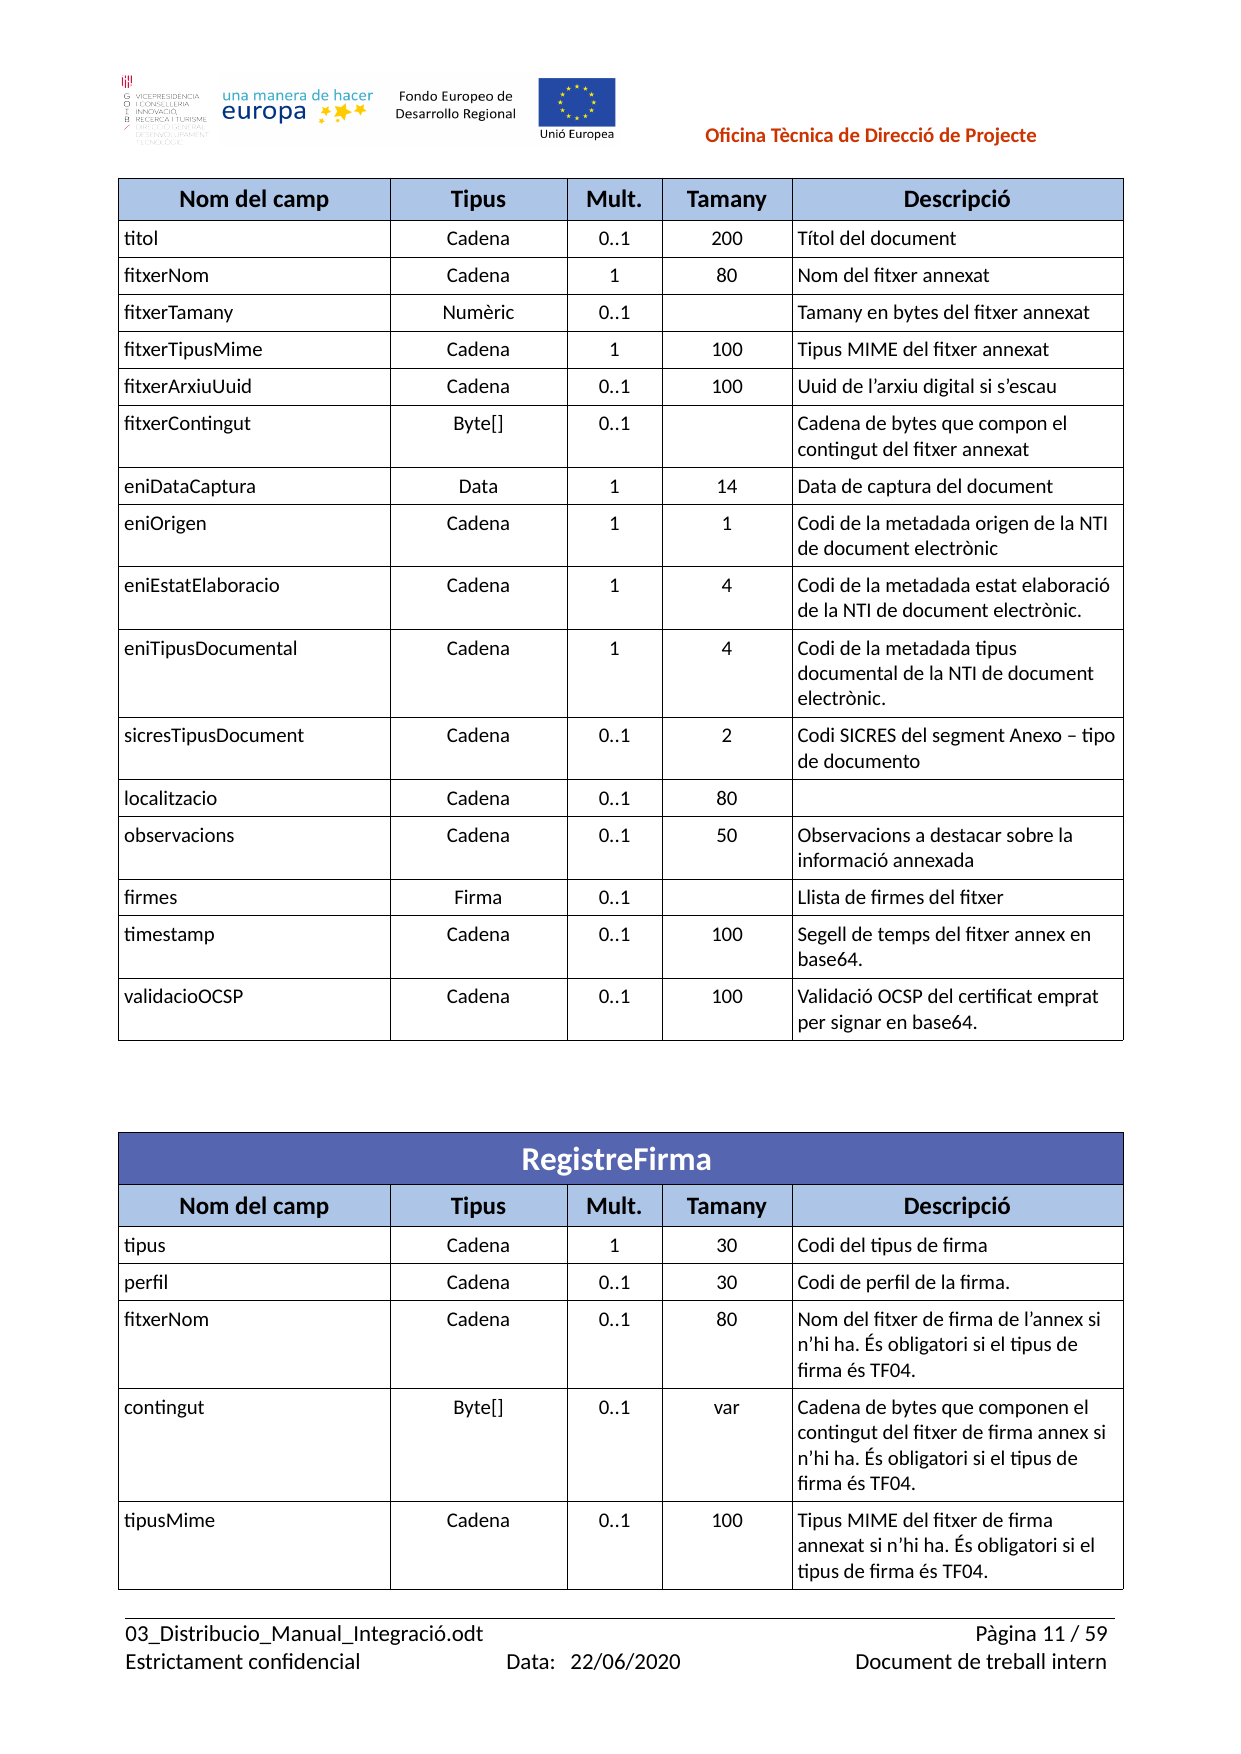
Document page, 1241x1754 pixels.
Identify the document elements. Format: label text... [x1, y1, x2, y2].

table_cell Codi del tipus de firma [793, 1227, 1123, 1263]
table_cell 100 [663, 1502, 792, 1589]
table_cell observacions [119, 817, 390, 878]
table_cell validacioOCSP [119, 979, 390, 1040]
table_cell Byte[] [391, 406, 567, 467]
picture [118, 73, 213, 147]
table_cell 100 [663, 332, 792, 368]
table_cell Byte[] [391, 1389, 567, 1501]
table_cell Data [391, 468, 567, 504]
table_cell Tipus MIME del fitxer annexat [793, 332, 1123, 368]
table_cell Cadena [391, 1301, 567, 1388]
table_cell contingut [119, 1389, 390, 1501]
table_cell Cadena [391, 817, 567, 878]
table_cell tipusMime [119, 1502, 390, 1589]
table_cell Segell de temps del fitxer annex en base64. [793, 916, 1123, 978]
table_cell fitxerContingut [119, 406, 390, 467]
table_cell 1 [663, 505, 792, 566]
table_cell 2 [663, 718, 792, 779]
table_cell 0..1 [568, 369, 662, 405]
table_cell 4 [663, 567, 792, 629]
table_cell 0..1 [568, 1264, 662, 1300]
table_cell 100 [663, 979, 792, 1040]
table_cell Cadena [391, 505, 567, 566]
table_cell Tipus MIME del fitxer de firma annexat si n’hi ha. És obligatori si el tipus de firma és TF04. [793, 1502, 1123, 1589]
table_cell tipus [119, 1227, 390, 1263]
table_header RegistreFirma [119, 1133, 1123, 1184]
table_cell firmes [119, 880, 390, 915]
table_cell Llista de firmes del fitxer [793, 880, 1123, 915]
table_cell eniDataCaptura [119, 468, 390, 504]
table_cell Codi de la metadada estat elaboració de la NTI de document electrònic. [793, 567, 1123, 629]
table_cell 80 [663, 1301, 792, 1388]
table_cell Codi de perfil de la firma. [793, 1264, 1123, 1300]
table_cell Cadena [391, 916, 567, 978]
picture [219, 73, 621, 147]
table_cell 4 [663, 630, 792, 717]
table_cell Firma [391, 880, 567, 915]
table_cell 0..1 [568, 979, 662, 1040]
table_cell 0..1 [568, 295, 662, 331]
table_cell eniOrigen [119, 505, 390, 566]
table_cell Codi de la metadada tipus documental de la NTI de document electrònic. [793, 630, 1123, 717]
table_cell fitxerTipusMime [119, 332, 390, 368]
table_cell titol [119, 221, 390, 257]
table_cell 30 [663, 1227, 792, 1263]
table_cell [793, 780, 1123, 816]
table_cell 0..1 [568, 718, 662, 779]
table_cell 1 [568, 505, 662, 566]
table_cell fitxerTamany [119, 295, 390, 331]
table_cell 0..1 [568, 780, 662, 816]
table_cell Cadena [391, 567, 567, 629]
table_cell 0..1 [568, 406, 662, 467]
table_cell fitxerNom [119, 1301, 390, 1388]
table_cell 0..1 [568, 221, 662, 257]
table_cell Cadena [391, 369, 567, 405]
table_cell sicresTipusDocument [119, 718, 390, 779]
table_cell Validació OCSP del certificat emprat per signar en base64. [793, 979, 1123, 1040]
table_cell Cadena [391, 630, 567, 717]
table_cell 200 [663, 221, 792, 257]
table_cell Cadena [391, 1264, 567, 1300]
table_cell 80 [663, 258, 792, 294]
table_cell 0..1 [568, 1389, 662, 1501]
table_cell [663, 406, 792, 467]
table_cell Tamany en bytes del fitxer annexat [793, 295, 1123, 331]
table_cell Codi de la metadada origen de la NTI de document electrònic [793, 505, 1123, 566]
table_cell Tamany [663, 1185, 792, 1226]
table_cell Cadena [391, 258, 567, 294]
table_cell Cadena [391, 332, 567, 368]
table_cell Mult. [568, 179, 662, 220]
table_cell 1 [568, 567, 662, 629]
table_cell 100 [663, 369, 792, 405]
table_cell Cadena [391, 1227, 567, 1263]
table_cell 0..1 [568, 817, 662, 878]
table_cell Mult. [568, 1185, 662, 1226]
table_cell eniEstatElaboracio [119, 567, 390, 629]
table_cell 0..1 [568, 1301, 662, 1388]
table_cell 1 [568, 630, 662, 717]
table_cell Tamany [663, 179, 792, 220]
table_cell fitxerArxiuUuid [119, 369, 390, 405]
table_cell Tipus [391, 179, 567, 220]
table_cell localitzacio [119, 780, 390, 816]
table_cell Nom del fitxer de firma de l’annex si n’hi ha. És obligatori si el tipus de firma és TF04. [793, 1301, 1123, 1388]
table_cell Cadena de bytes que componen el contingut del fitxer de firma annex si n’hi ha. És obligatori si el tipus de firma és TF04. [793, 1389, 1123, 1501]
table_cell [663, 880, 792, 915]
table_cell 0..1 [568, 916, 662, 978]
table_cell Nom del camp [119, 179, 390, 220]
table_cell 1 [568, 258, 662, 294]
table_cell timestamp [119, 916, 390, 978]
table_cell 1 [568, 332, 662, 368]
table_cell Nom del fitxer annexat [793, 258, 1123, 294]
table_cell eniTipusDocumental [119, 630, 390, 717]
table_cell 0..1 [568, 880, 662, 915]
table_cell Cadena [391, 780, 567, 816]
table_cell Descripció [793, 1185, 1123, 1226]
table_cell Uuid de l’arxiu digital si s’escau [793, 369, 1123, 405]
table_cell 50 [663, 817, 792, 878]
table_cell Data de captura del document [793, 468, 1123, 504]
table_cell Codi SICRES del segment Anexo – tipo de documento [793, 718, 1123, 779]
table_cell Cadena [391, 1502, 567, 1589]
table_cell [663, 295, 792, 331]
table_cell Cadena de bytes que compon el contingut del fitxer annexat [793, 406, 1123, 467]
table_cell Títol del document [793, 221, 1123, 257]
table_cell Cadena [391, 979, 567, 1040]
table_cell Numèric [391, 295, 567, 331]
table_cell 30 [663, 1264, 792, 1300]
table_cell Cadena [391, 718, 567, 779]
table_cell Observacions a destacar sobre la informació annexada [793, 817, 1123, 878]
table_cell Descripció [793, 179, 1123, 220]
table_cell 1 [568, 468, 662, 504]
table_cell fitxerNom [119, 258, 390, 294]
table_cell var [663, 1389, 792, 1501]
table_cell 0..1 [568, 1502, 662, 1589]
table_cell perfil [119, 1264, 390, 1300]
table_cell Nom del camp [119, 1185, 390, 1226]
table_cell 80 [663, 780, 792, 816]
table_cell 1 [568, 1227, 662, 1263]
table_cell Cadena [391, 221, 567, 257]
table_cell 14 [663, 468, 792, 504]
table_cell Tipus [391, 1185, 567, 1226]
table_cell 100 [663, 916, 792, 978]
